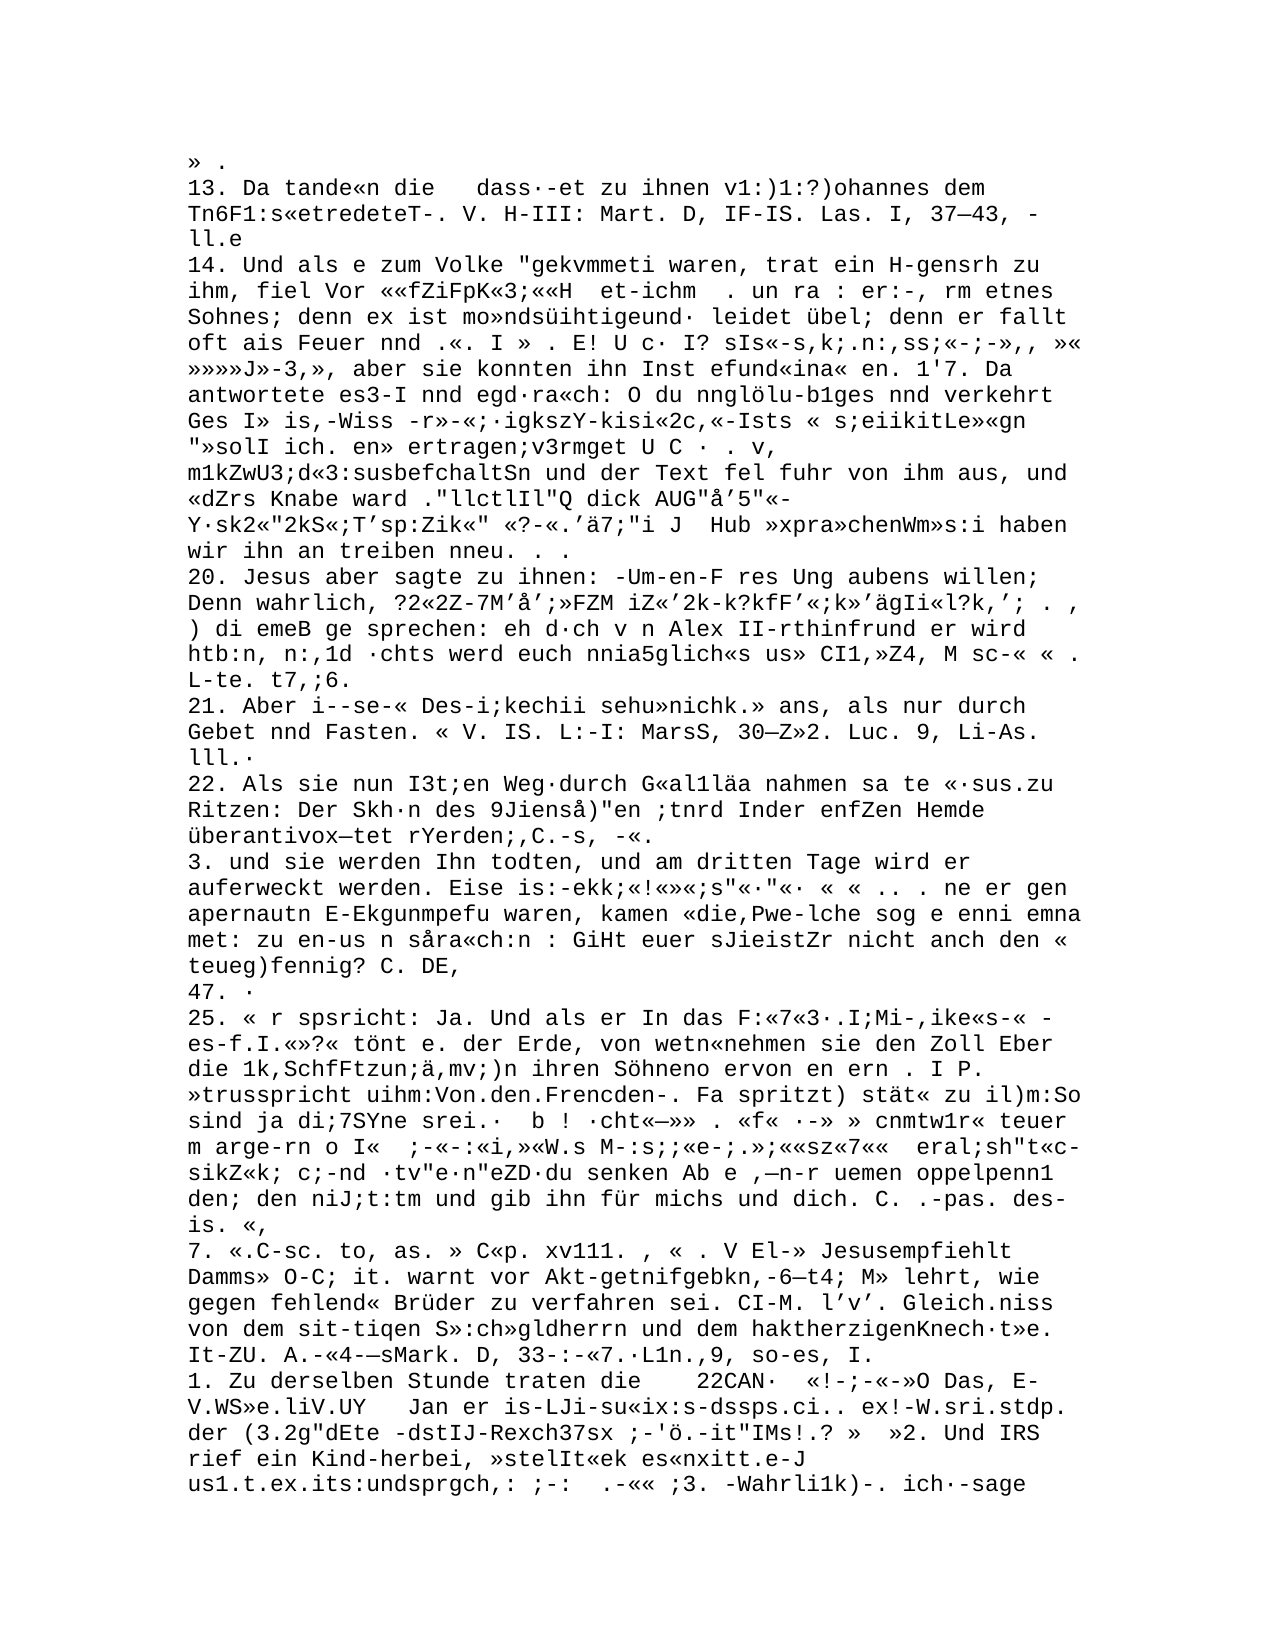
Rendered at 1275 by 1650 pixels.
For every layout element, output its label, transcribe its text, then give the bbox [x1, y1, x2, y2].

text 13. Da tande«n die dass·-et zu ihnen v1:)1:?)ohannes dem Tn6F1:s«etredeteT-. V. H-III: Mart. D, IF-IS. Las. I, 37—43, -ll.e [187, 176, 1087, 254]
text 25. « r spsricht: Ja. Und als er In das F:«7«3·.I;Mi-,ike«s-« -es-f.I.«»?« tönt e. der Erde, von wetn«nehmen sie den Zoll Eber die 1k,SchfFtzun;ä,mv;)n ihren Söhneno ervon en ern . I P. »trusspricht uihm:Von.den.Frencden-. Fa spritzt) stät« zu il)m:So sind ja di;7SYne srei.· b ! ·cht«—»» . «f« ·-» » cnmtw1r« teuer m arge-rn o I« ;-«-:«i,»«W.s M-:s;;«e-;.»;««sz«7«« eral;sh"t«c-sikZ«k; c;-nd ·tv"e·n"eZD·du senken Ab e ,—n-r uemen oppelpenn1 den; den niJ;t:tm und gib ihn für michs und dich. C. .-pas. des-is. «, [187, 1006, 1087, 1239]
text 47. · [187, 980, 1087, 1006]
text 7. «.C-sc. to, as. » C«p. xv111. , « . V El-» Jesusempfiehlt Damms» O-C; it. warnt vor Akt-getnifgebkn,-6—t4; M» lehrt, wie gegen fehlend« Brüder zu verfahren sei. CI-M. l’v’. Gleich.niss von dem sit-tiqen S»:ch»gldherrn und dem haktherzigenKnech·t»e. It-ZU. A.-«4-—sMark. D, 33-:-«7.·L1n.,9, so-es, I. [187, 1239, 1087, 1369]
text 14. Und als e zum Volke "gekvmmeti waren, trat ein H-gensrh zu ihm, fiel Vor ««fZiFpK«3;««H et-ichm . un ra : er:-, rm etnes Sohnes; denn ex ist mo»ndsüihtigeund· leidet übel; denn er fallt oft ais Feuer nnd .«. I » . E! U c· I? sIs«-s,k;.n:,ss;«-;-»,, »« »»»»J»-3,», aber sie konnten ihn Inst efund«ina« en. 1'7. Da antwortete es3-I nnd egd·ra«ch: O du nnglölu-b1ges nnd verkehrt Ges I» is,-Wiss -r»-«;·igkszY-kisi«2c,«-Ists « s;eiikitLe»«gn "»solI ich. en» ertragen;v3rmget U C · . v, m1kZwU3;d«3:susbefchaltSn und der Text fel fuhr von ihm aus, und «dZrs Knabe ward ."llctlIl"Q dick AUG"å’5"«-Y·sk2«"2kS«;T’sp:Zik«" «?-«.’ä7;"i J Hub »xpra»chenWm»s:i haben wir ihn an treiben nneu. . . [187, 254, 1087, 565]
text 22. Als sie nun I3t;en Weg·durch G«al1läa nahmen sa te «·sus.zu Ritzen: Der Skh·n des 9Jienså)"en ;tnrd Inder enfZen Hemde überantivox—tet rYerden;,C.-s, -«. [187, 772, 1087, 850]
text 1. Zu derselben Stunde traten die 22CAN· «!-;-«-»O Das, E-V.WS»e.liV.UY Jan er is-LJi-su«ix:s-dssps.ci.. ex!-W.sri.stdp. der (3.2g"dEte -dstIJ-Rexch37sx ;-'ö.-it"IMs!.? » »2. Und IRS rief ein Kind-herbei, »stelIt«ek es«nxitt.e-J us1.t.ex.its:undsprgch,: ;-: .-«« ;3. -Wahrli1k)-. ich·-sage [187, 1369, 1087, 1499]
text 21. Aber i--se-« Des-i;kechii sehu»nichk.» ans, als nur durch Gebet nnd Fasten. « V. IS. L:-I: MarsS, 30—Z»2. Luc. 9, Li-As. lll.· [187, 695, 1087, 772]
text 20. Jesus aber sagte zu ihnen: -Um-en-F res Ung aubens willen; Denn wahrlich, ?2«2Z-7M’å’;»FZM iZ«’2k-k?kfF’«;k»’ägIi«l?k,’; . , ) di emeB ge sprechen: eh d·ch v n Alex II-rthinfrund er wird htb:n, n:,1d ·chts werd euch nnia5glich«s us» CI1,»Z4, M sc-« « . L-te. t7,;6. [187, 565, 1087, 695]
text » . [187, 150, 1087, 176]
text 3. und sie werden Ihn todten, und am dritten Tage wird er auferweckt werden. Eise is:-ekk;«!«»«;s"«·"«· « « .. . ne er gen apernautn E-Ekgunmpefu waren, kamen «die,Pwe-lche sog e enni emna met: zu en-us n såra«ch:n : GiHt euer sJieistZr nicht anch den « teueg)fennig? C. DE, [187, 850, 1087, 980]
